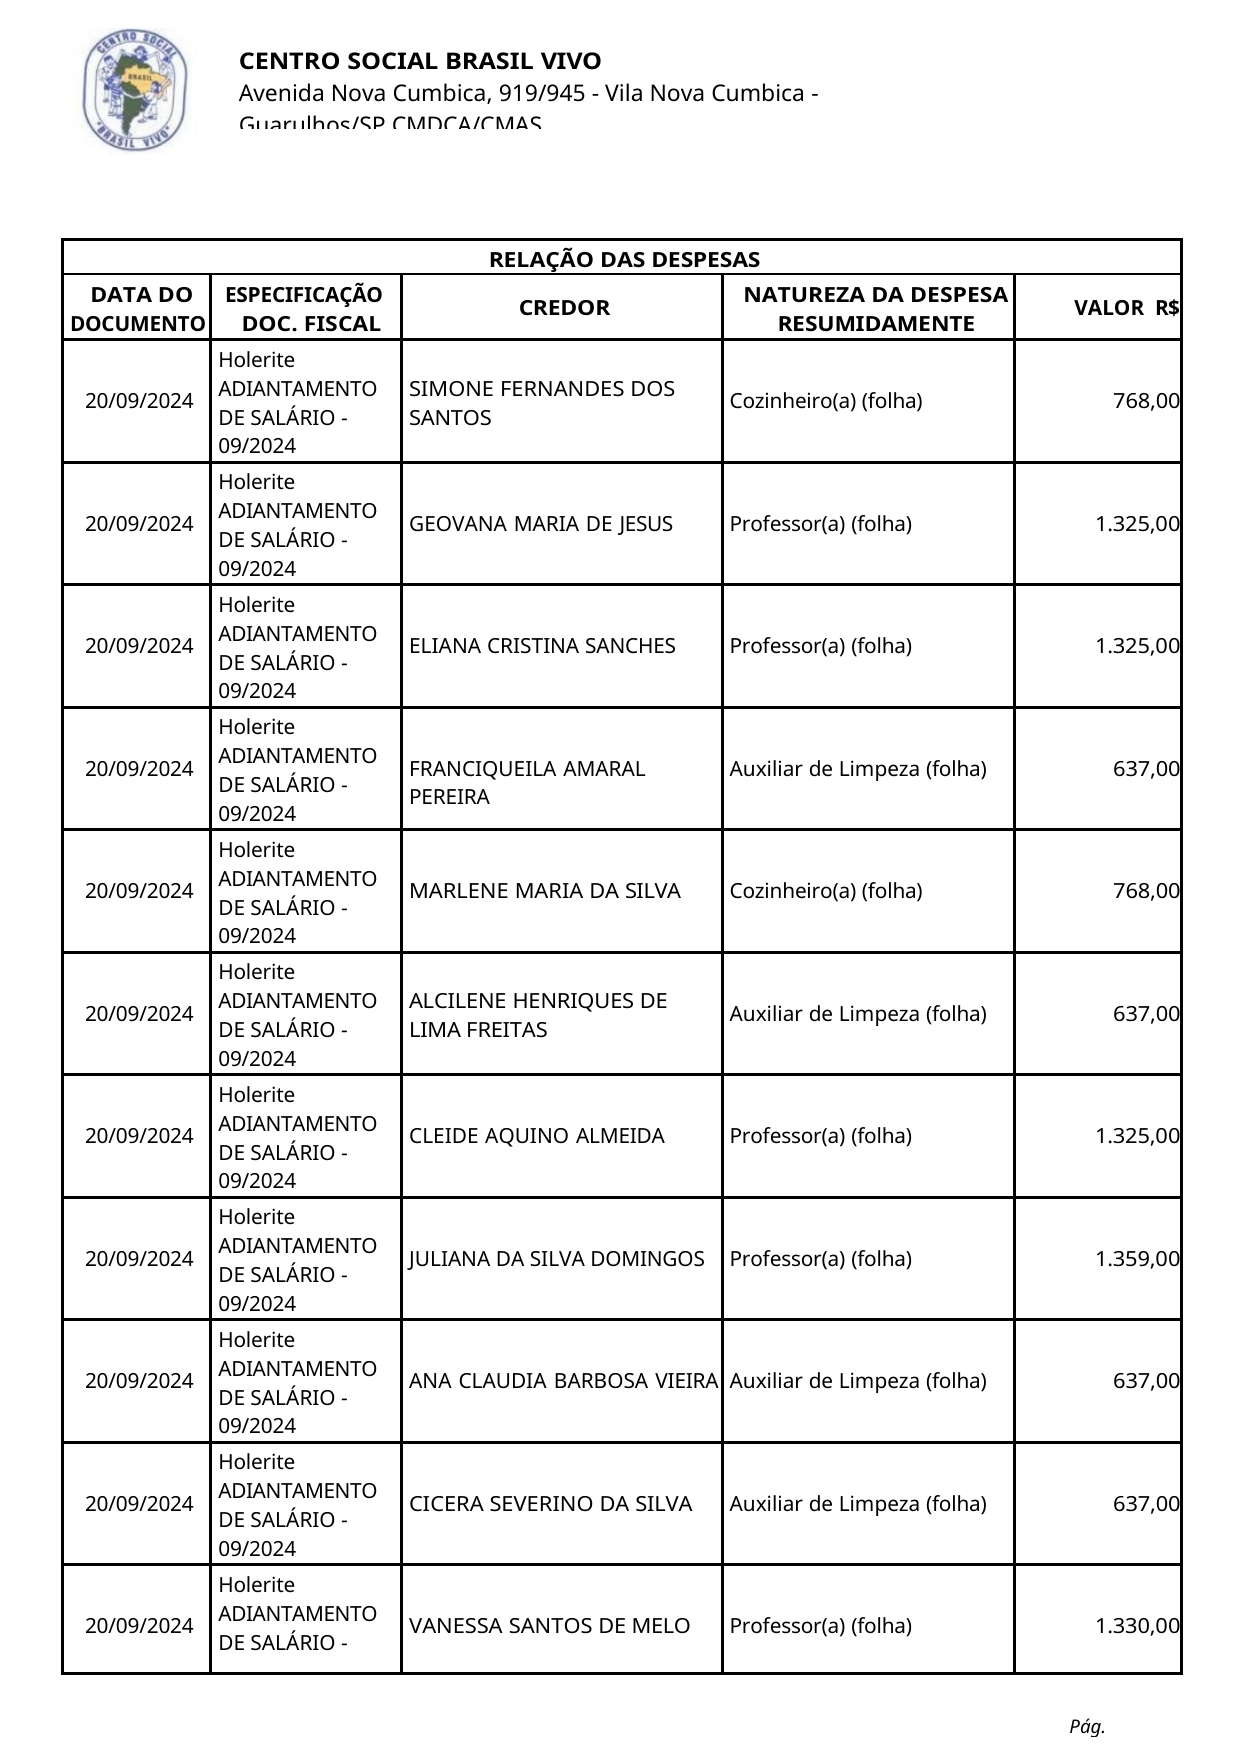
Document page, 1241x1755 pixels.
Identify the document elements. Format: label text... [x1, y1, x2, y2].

table_cell GEOVANA MARIA DE JESUS [403, 464, 721, 583]
table_cell Professor(a) (folha) [724, 1076, 1013, 1196]
table_cell 637,00 [1016, 1444, 1180, 1563]
table_cell Holerite ADIANTAMENTO DE SALÁRIO - 09/2024 [212, 954, 400, 1073]
table_cell 1.325,00 [1016, 586, 1180, 706]
table_cell ALCILENE HENRIQUES DE LIMA FREITAS [403, 954, 721, 1073]
table_cell Auxiliar de Limpeza (folha) [724, 709, 1013, 828]
table_cell 1.359,00 [1016, 1199, 1180, 1318]
table_cell Professor(a) (folha) [724, 1566, 1013, 1672]
table_cell CREDOR [403, 275, 721, 338]
table_cell 1.325,00 [1016, 1076, 1180, 1196]
table_cell 20/09/2024 [64, 1566, 209, 1672]
table_cell 1.330,00 [1016, 1566, 1180, 1672]
table_cell CICERA SEVERINO DA SILVA [403, 1444, 721, 1563]
table_cell Auxiliar de Limpeza (folha) [724, 954, 1013, 1073]
table_cell 637,00 [1016, 954, 1180, 1073]
table_cell Holerite ADIANTAMENTO DE SALÁRIO [212, 1566, 400, 1672]
table_cell 20/09/2024 [64, 831, 209, 951]
table_cell 20/09/2024 [64, 341, 209, 461]
table_header RELAÇÃO DAS DESPESAS [64, 241, 1180, 273]
table_cell Holerite ADIANTAMENTO DE SALÁRIO - 09/2024 [212, 1076, 400, 1196]
table_cell Holerite ADIANTAMENTO DE SALÁRIO - 09/2024 [212, 464, 400, 583]
table_cell 1.325,00 [1016, 464, 1180, 583]
table_cell 768,00 [1016, 831, 1180, 951]
table_cell 20/09/2024 [64, 954, 209, 1073]
table_cell 20/09/2024 [64, 1076, 209, 1196]
table_cell Holerite ADIANTAMENTO DE SALÁRIO - 09/2024 [212, 1199, 400, 1318]
table_cell 20/09/2024 [64, 586, 209, 706]
table_cell Professor(a) (folha) [724, 464, 1013, 583]
table_cell Professor(a) (folha) [724, 586, 1013, 706]
table_cell SIMONE FERNANDES DOS SANTOS [403, 341, 721, 461]
table_cell Professor(a) (folha) [724, 1199, 1013, 1318]
table_cell 20/09/2024 [64, 709, 209, 828]
table_cell Holerite ADIANTAMENTO DE SALÁRIO - 09/2024 [212, 1321, 400, 1441]
table_cell Holerite ADIANTAMENTO DE SALÁRIO - 09/2024 [212, 586, 400, 706]
table_cell NATUREZA DA DESPESA RESUMIDAMENTE [724, 275, 1013, 338]
table_cell JULIANA DA SILVA DOMINGOS [403, 1199, 721, 1318]
table_cell Cozinheiro(a) (folha) [724, 831, 1013, 951]
table_cell MARLENE MARIA DA SILVA [403, 831, 721, 951]
table_cell Holerite ADIANTAMENTO DE SALÁRIO - 09/2024 [212, 341, 400, 461]
table_cell ANA CLAUDIA BARBOSA VIEIRA [403, 1321, 721, 1441]
table_cell 637,00 [1016, 1321, 1180, 1441]
table_cell Auxiliar de Limpeza (folha) [724, 1321, 1013, 1441]
table_cell 20/09/2024 [64, 464, 209, 583]
table_cell Holerite ADIANTAMENTO DE SALÁRIO - 09/2024 [212, 831, 400, 951]
table_cell 20/09/2024 [64, 1321, 209, 1441]
table_cell Auxiliar de Limpeza (folha) [724, 1444, 1013, 1563]
table_cell 20/09/2024 [64, 1444, 209, 1563]
table_cell 637,00 [1016, 709, 1180, 828]
table_cell Holerite ADIANTAMENTO DE SALÁRIO - 09/2024 [212, 709, 400, 828]
table_cell 768,00 [1016, 341, 1180, 461]
table_cell CLEIDE AQUINO ALMEIDA [403, 1076, 721, 1196]
table_cell VALOR R$ [1016, 275, 1180, 338]
table_cell Cozinheiro(a) (folha) [724, 341, 1013, 461]
table_cell 20/09/2024 [64, 1199, 209, 1318]
table_cell FRANCIQUEILA AMARAL PEREIRA [403, 709, 721, 828]
table_cell DATA DO DOCUMENTO [64, 275, 209, 338]
table_cell ELIANA CRISTINA SANCHES [403, 586, 721, 706]
table_cell ESPECIFICAÇÃO DOC. FISCAL [212, 275, 400, 338]
table_cell VANESSA SANTOS DE MELO [403, 1566, 721, 1672]
table_cell Holerite ADIANTAMENTO DE SALÁRIO - 09/2024 [212, 1444, 400, 1563]
